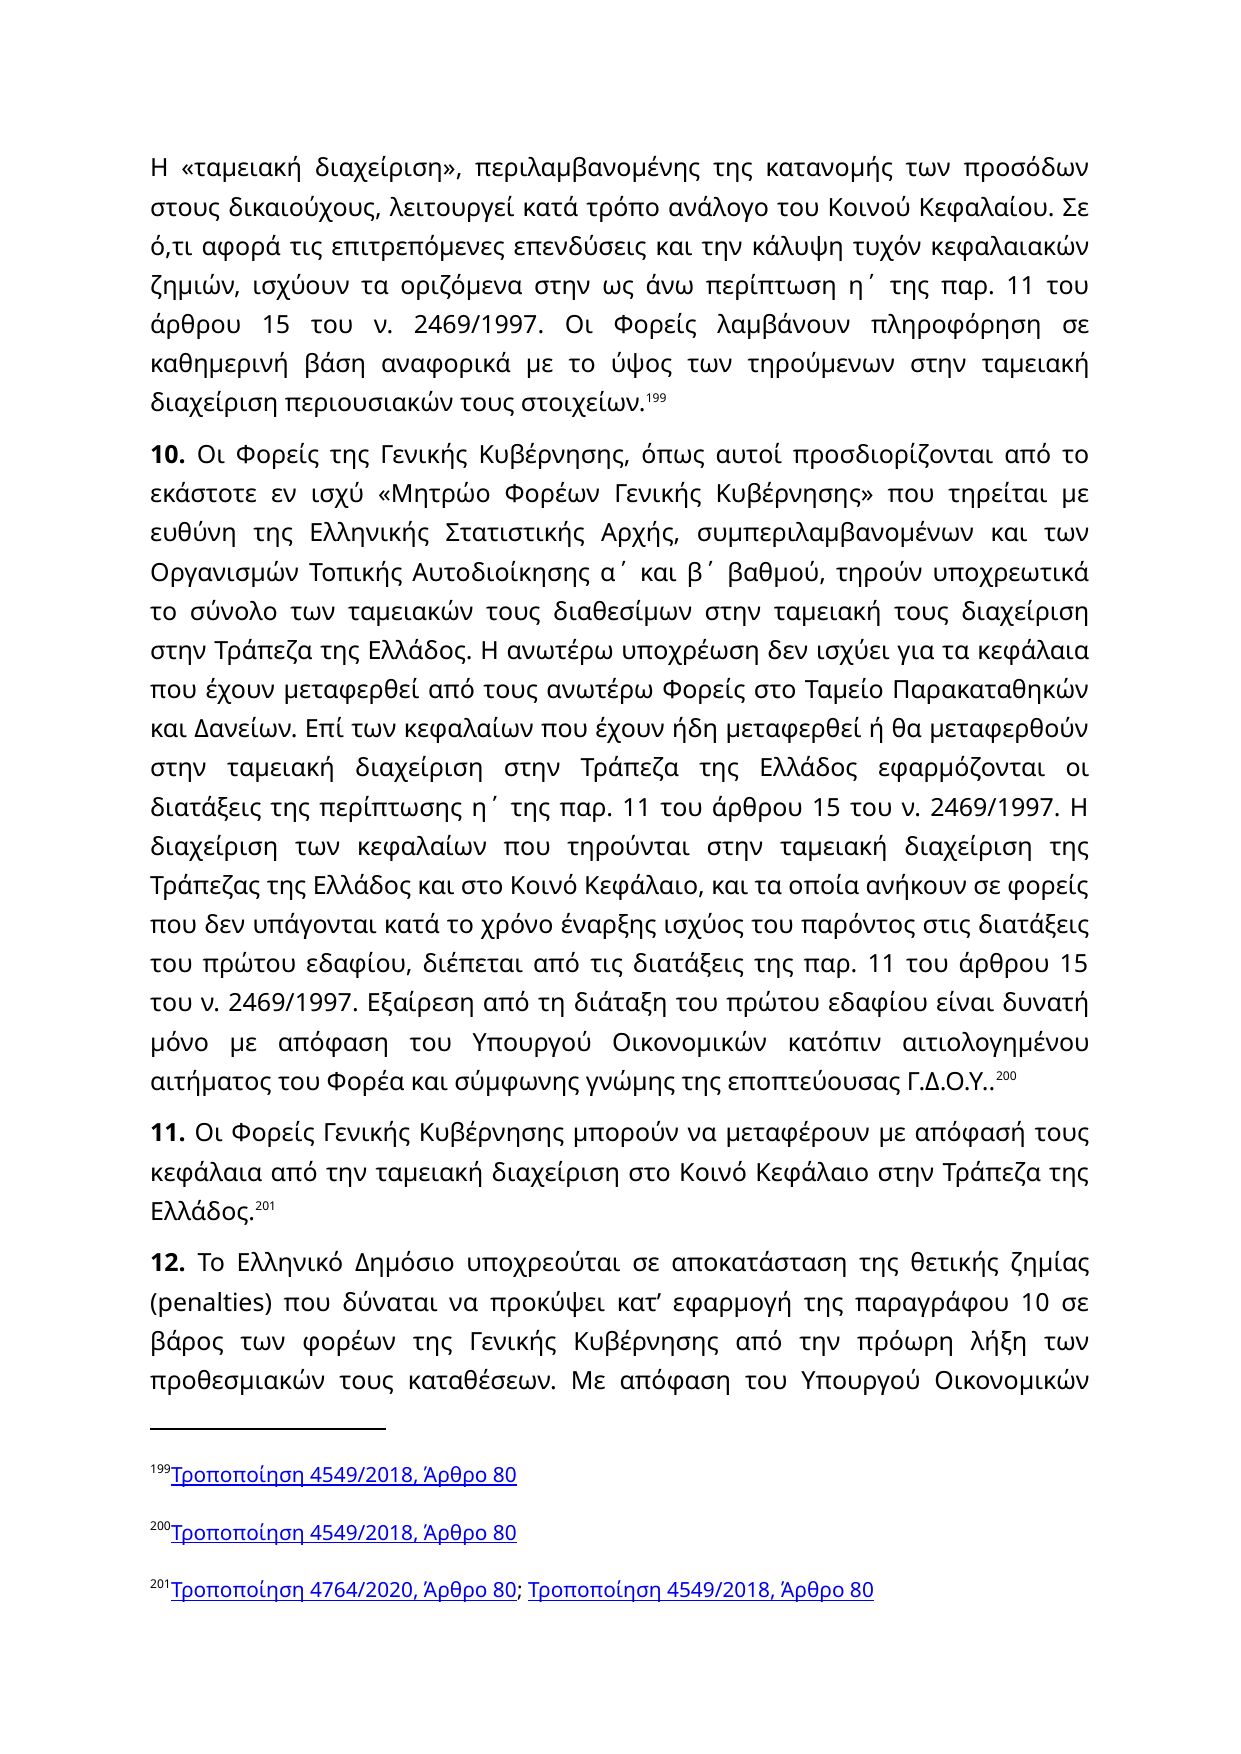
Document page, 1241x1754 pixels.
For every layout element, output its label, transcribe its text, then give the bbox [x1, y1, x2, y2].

text 11. Οι Φορείς Γενικής Κυβέρνησης μπορούν να μεταφέρουν με απόφασή τους κεφάλαια από την ταμειακή διαχείριση στο Κοινό Κεφάλαιο στην Τράπεζα της Ελλάδος. [150, 1115, 1090, 1227]
text Τροποποίηση 4764/2020, Άρθρο 80; Τροποποίηση 4549/2018, Άρθρο 80 [150, 1576, 1090, 1604]
text Η «ταμειακή διαχείριση», περιλαμβανομένης της κατανομής των προσόδων στους δικαιούχους, λειτουργεί κατά τρόπο ανάλογο του Κοινού Κεφαλαίου. Σε ό,τι αφορά τις επιτρεπόμενες επενδύσεις και την κάλυψη τυχόν κεφαλαιακών ζημιών, ισχύουν τα οριζόμενα στην ως άνω περίπτωση η΄ της παρ. 11 του άρθρου 15 του ν. 2469/1997. Οι Φορείς λαμβάνουν πληροφόρηση σε καθημερινή βάση αναφορικά με το ύψος των τηρούμενων στην ταμειακή διαχείριση περιουσιακών τους στοιχείων. [150, 150, 1090, 419]
text Τροποποίηση 4549/2018, Άρθρο 80 [150, 1460, 1090, 1489]
text Τροποποίηση 4549/2018, Άρθρο 80 [150, 1518, 1090, 1546]
text 10. Οι Φορείς της Γενικής Κυβέρνησης, όπως αυτοί προσδιορίζονται από το εκάστοτε εν ισχύ «Μητρώο Φορέων Γενικής Κυβέρνησης» που τηρείται με ευθύνη της Ελληνικής Στατιστικής Αρχής, συμπεριλαμβανομένων και των Οργανισμών Τοπικής Αυτοδιοίκησης α΄ και β΄ βαθμού, τηρούν υποχρεωτικά το σύνολο των ταμειακών τους διαθεσίμων στην ταμειακή τους διαχείριση στην Τράπεζα της Ελλάδος. Η ανωτέρω υποχρέωση δεν ισχύει για τα κεφάλαια που έχουν μεταφερθεί από τους ανωτέρω Φορείς στο Ταμείο Παρακαταθηκών και Δανείων. Επί των κεφαλαίων που έχουν ήδη μεταφερθεί ή θα μεταφερθούν στην ταμειακή διαχείριση στην Τράπεζα της Ελλάδος εφαρμόζονται οι διατάξεις της περίπτωσης η΄ της παρ. 11 του άρθρου 15 του ν. 2469/1997. Η διαχείριση των κεφαλαίων που τηρούνται στην ταμειακή διαχείριση της Τράπεζας της Ελλάδος και στο Κοινό Κεφάλαιο, και τα οποία ανήκουν σε φορείς που δεν υπάγονται κατά το χρόνο έναρξης ισχύος του παρόντος στις διατάξεις του πρώτου εδαφίου, διέπεται από τις διατάξεις της παρ. 11 του άρθρου 15 του ν. 2469/1997. Εξαίρεση από τη διάταξη του πρώτου εδαφίου είναι δυνατή μόνο με απόφαση του Υπουργού Οικονομικών κατόπιν αιτιολογημένου αιτήματος του Φορέα και σύμφωνης γνώμης της εποπτεύουσας Γ.Δ.Ο.Υ.. [150, 437, 1090, 1097]
text 12. Το Ελληνικό Δημόσιο υποχρεούται σε αποκατάσταση της θετικής ζημίας (penalties) που δύναται να προκύψει κατ’ εφαρμογή της παραγράφου 10 σε βάρος των φορέων της Γενικής Κυβέρνησης από την πρόωρη λήξη των προθεσμιακών τους καταθέσεων. Με απόφαση του Υπουργού Οικονομικών [150, 1245, 1090, 1397]
